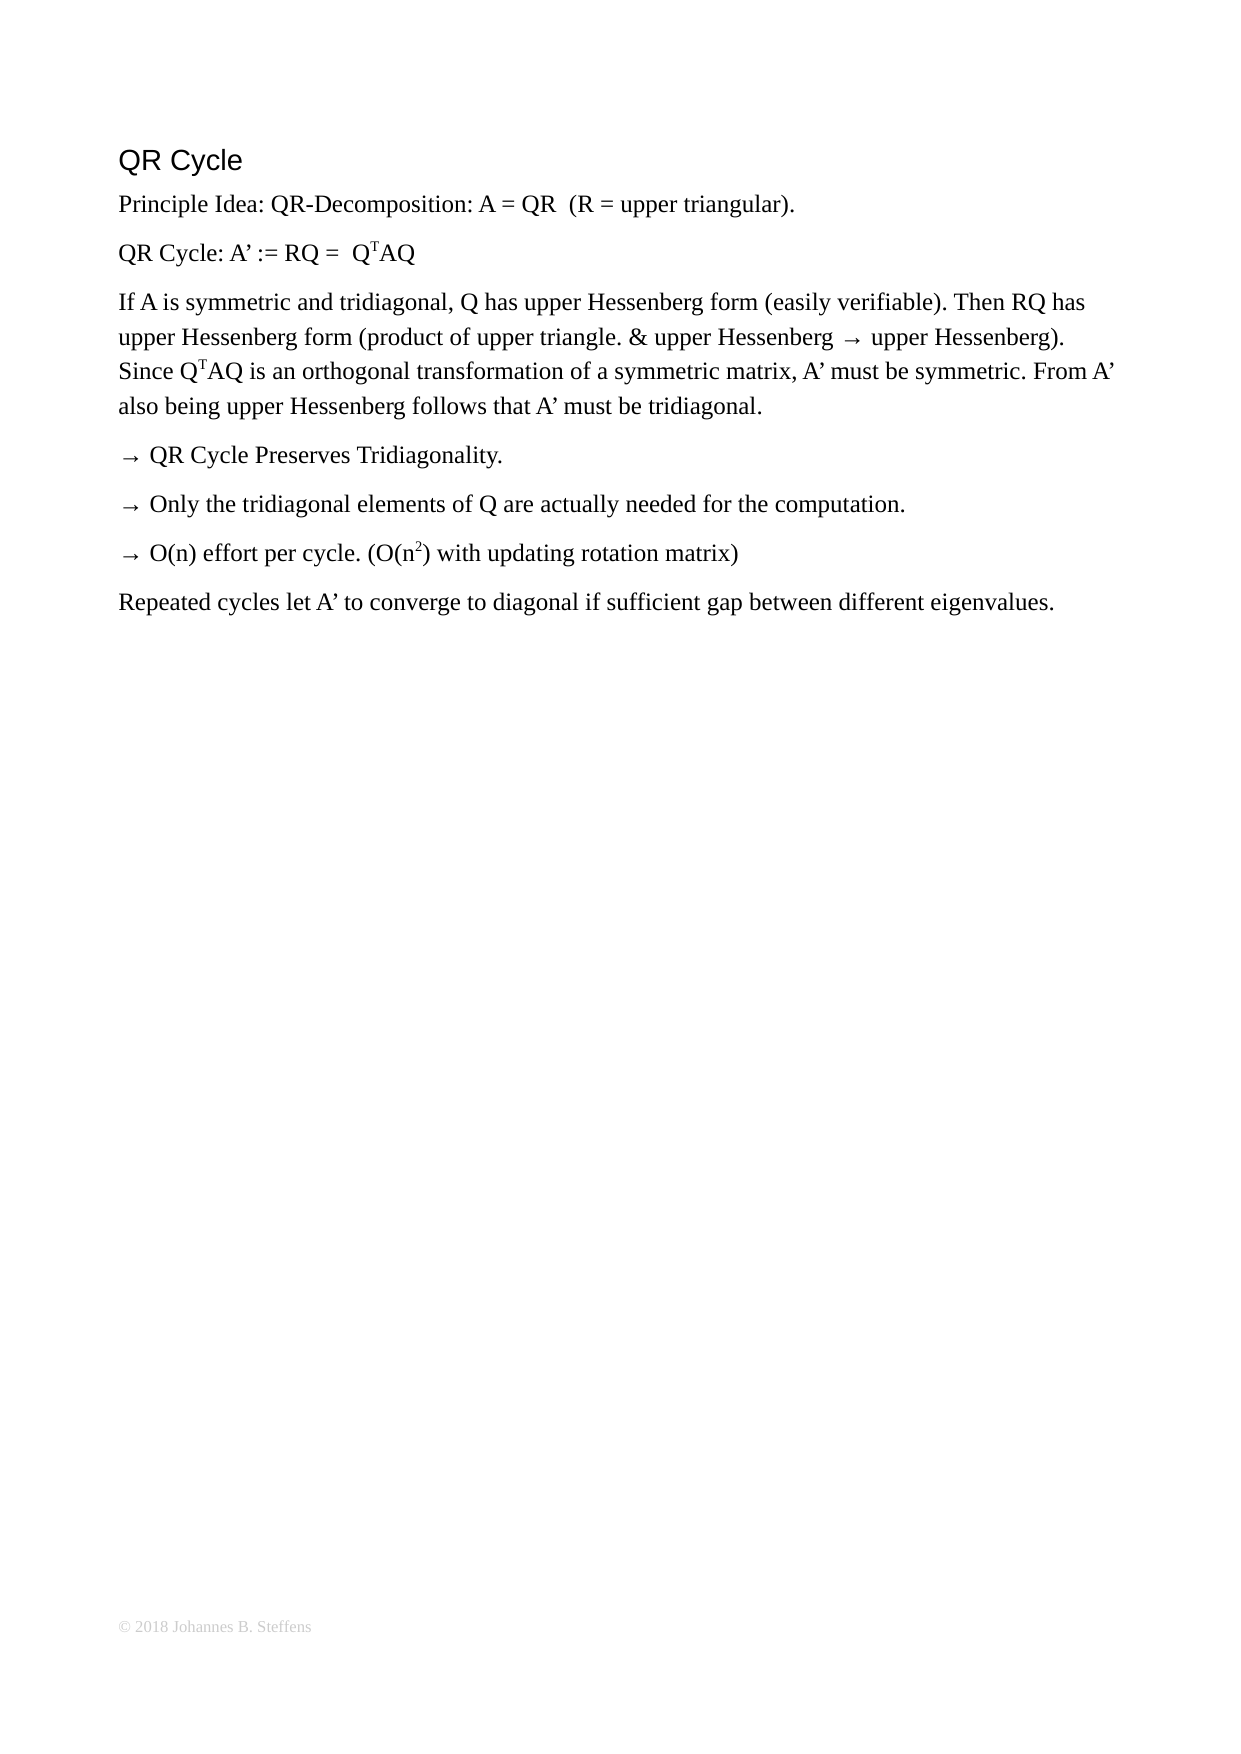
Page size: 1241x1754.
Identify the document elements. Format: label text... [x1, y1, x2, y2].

text Repeated cycles let A’ to converge to diagonal if sufficient gap between different eigenvalues. [118, 587, 1122, 616]
text → QR Cycle Preserves Tridiagonality. [118, 440, 1122, 468]
text QR Cycle: A’ := RQ = QTAQ [118, 238, 1122, 267]
text → Only the tridiagonal elements of Q are actually needed for the computation. [118, 489, 1122, 518]
text If A is symmetric and tridiagonal, Q has upper Hessenberg form (easily verifiable). Then RQ has upper Hessenberg form (product of upper triangle. & upper Hessenberg → upper Hessenberg). Since QTAQ is an orthogonal transformation of a symmetric matrix, A’ must be symmetric. From A’ also being upper Hessenberg follows that A’ must be tridiagonal. [118, 287, 1122, 419]
subtitle QR Cycle [118, 143, 1122, 177]
text → O(n) effort per cycle. (O(n2) with updating rotation matrix) [118, 538, 1122, 567]
text Principle Idea: QR-Decomposition: A = QR (R = upper triangular). [118, 189, 1122, 218]
